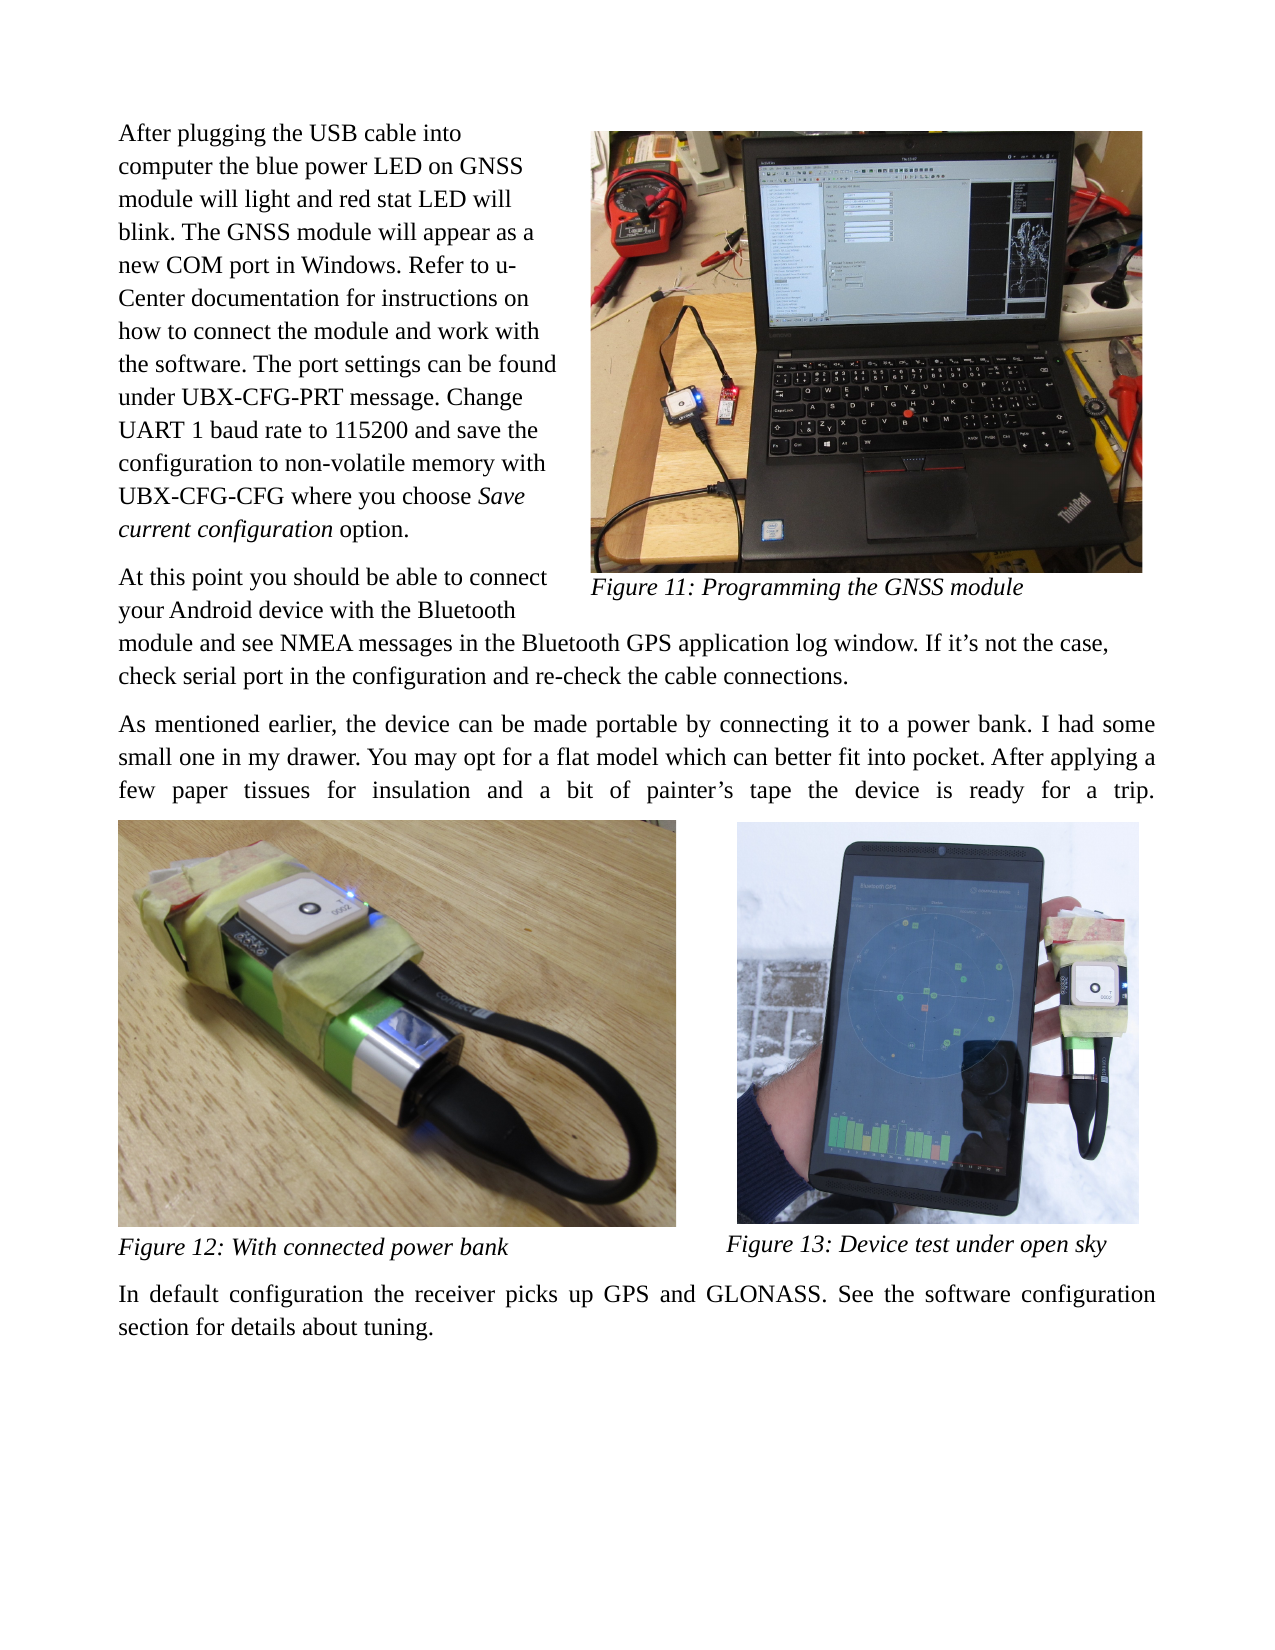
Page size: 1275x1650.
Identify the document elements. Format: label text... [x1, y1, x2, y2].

text At this point you should be able to connect your Android device with the Bluetooth module and see NMEA messages in the Bluetooth GPS application log window. If it’s not the case, check serial port in the configuration and re-check the cable connections. [118, 562, 1157, 690]
text [591, 117, 1142, 131]
text As mentioned earlier, the device can be made portable by connecting it to a power bank. I had some small one in my drawer. You may opt for a flat model which can better fit into pocket. After applying a few paper tissues for insulation and a bit of painter’s tape the device is ready for a trip. [118, 709, 1157, 1260]
text After plugging the USB cable into computer the blue power LED on GNSS module will light and red stat LED will blink. The GNSS module will appear as a new COM port in Windows. Refer to u-Center documentation for instructions on how to connect the module and work with the software. The port settings can be found under UBX-CFG-PRT message. Change UART 1 baud rate to 115200 and save the configuration to non-volatile memory with UBX-CFG-CFG where you choose Save current configuration option. [118, 118, 591, 543]
text Figure 13: Device test under open sky [726, 1224, 1150, 1258]
text In default configuration the receiver picks up GPS and GLONASS. See the software configuration section for details about tuning. [118, 1279, 1157, 1341]
text Figure 12: With connected power bank [118, 1227, 676, 1260]
picture [737, 822, 1139, 1224]
text Figure 11: Programming the GNSS module [591, 573, 1142, 601]
picture [590, 131, 1143, 573]
picture [118, 820, 677, 1227]
